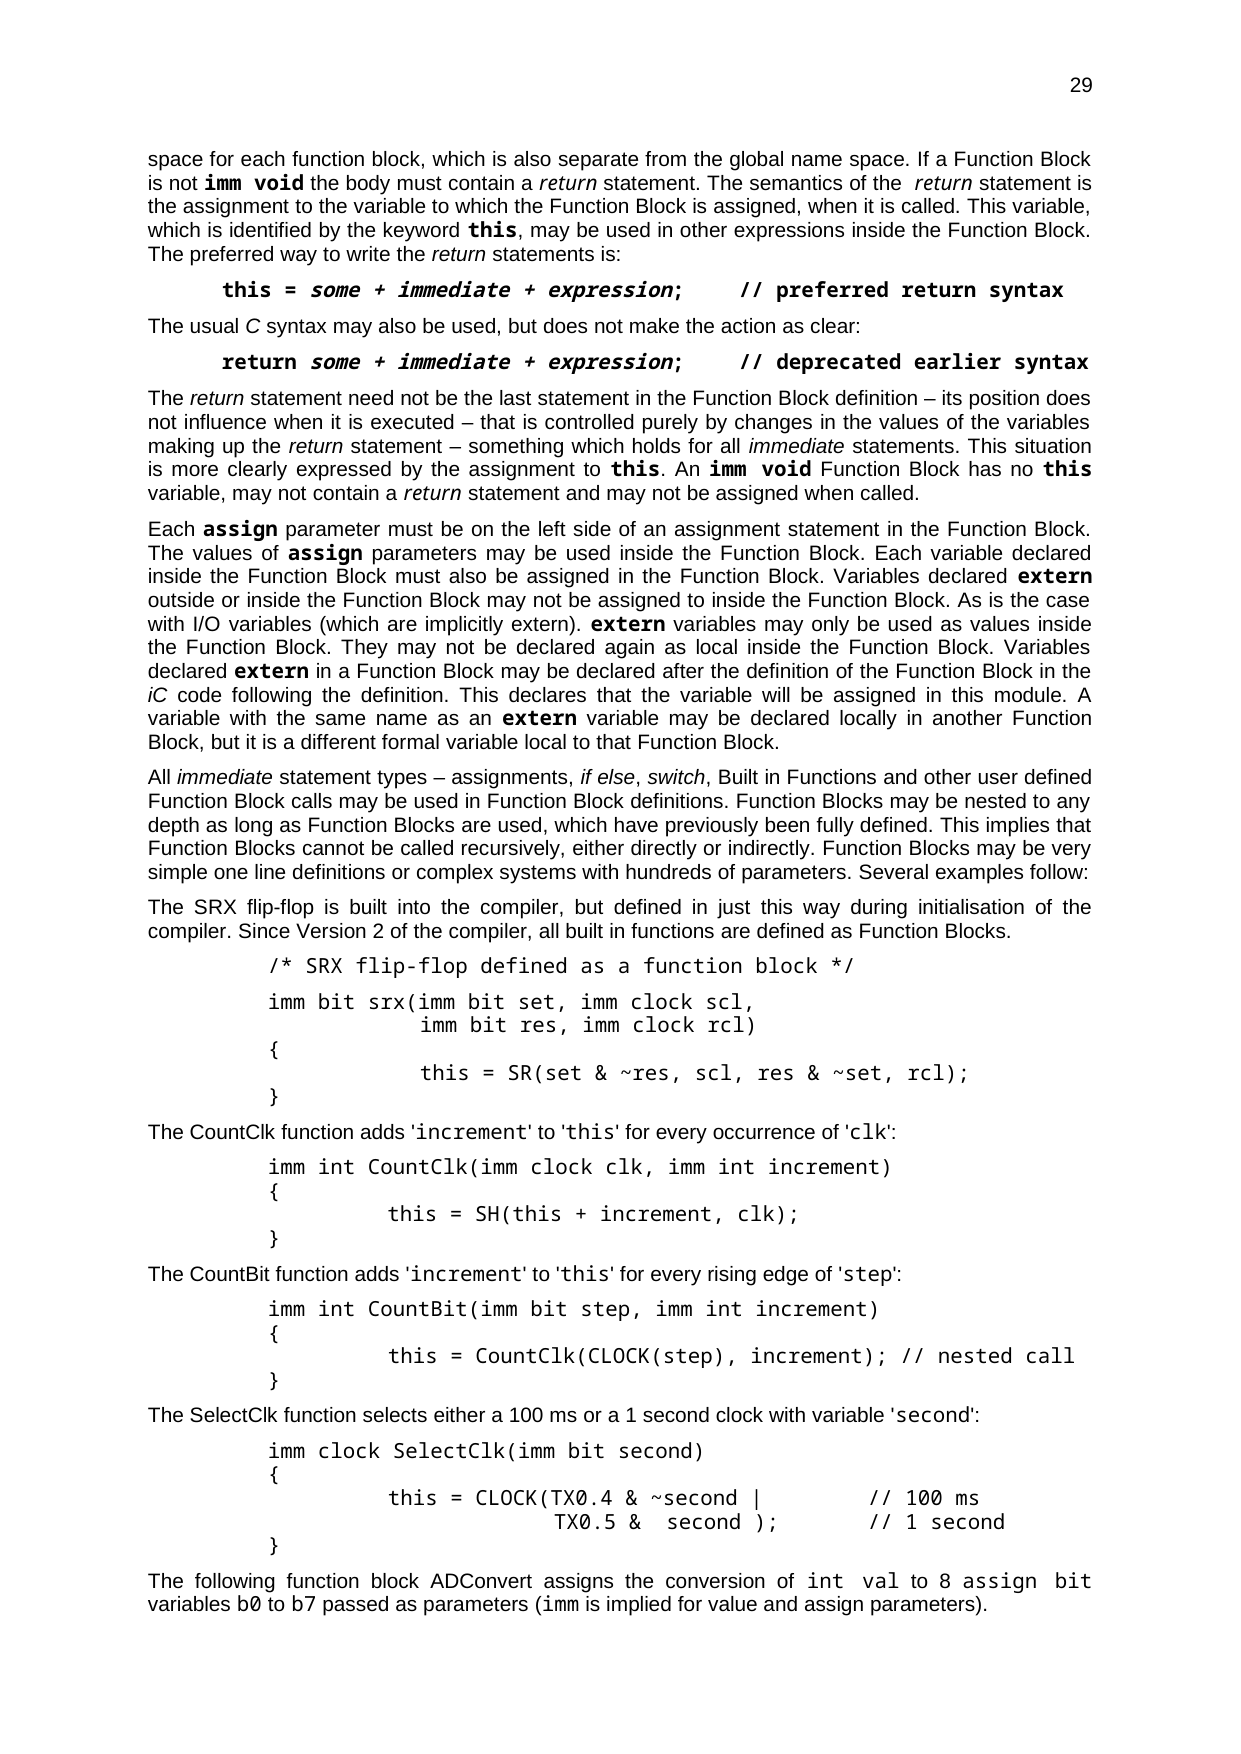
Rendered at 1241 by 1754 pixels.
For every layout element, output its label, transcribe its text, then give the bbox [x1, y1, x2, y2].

text Each assign parameter must be on the left side of an assignment statement in the Function Block. The values of assign parameters may be used inside the Function Block. Each variable declared inside the Function Block must also be assigned in the Function Block. Variables declared extern outside or inside the Function Block may not be assigned to inside the Function Block. As is the case with I/O variables (which are implicitly extern). extern variables may only be used as values inside the Function Block. They may not be declared again as local inside the Function Block. Variables declared extern in a Function Block may be declared after the definition of the Function Block in the iC code following the definition. This declares that the variable will be assigned in this module. A variable with the same name as an extern variable may be declared locally in another Function Block, but it is a different formal variable local to that Function Block. [148, 518, 1092, 754]
text imm int CountBit(imm bit step, imm int increment) { this = CountClk(CLOCK(step), increment); // nested call } [268, 1297, 1092, 1392]
text The CountClk function adds 'increment' to 'this' for every occurrence of 'clk': [148, 1120, 1092, 1144]
text The return statement need not be the last statement in the Function Block definition – its position does not influence when it is executed – that is controlled purely by changes in the values of the variables making up the return statement – something which holds for all immediate statements. This situation is more clearly expressed by the assignment to this. An imm void Function Block has no this variable, may not contain a return statement and may not be assigned when called. [148, 387, 1092, 505]
text imm bit srx(imm bit set, imm clock scl, imm bit res, imm clock rcl) { this = SR(set & ~res, scl, res & ~set, rcl); } [268, 990, 1092, 1108]
text this = some + immediate + expression; // preferred return syntax [222, 278, 1092, 302]
text The following function block ADConvert assigns the conversion of int val to 8 assign bit variables b0 to b7 passed as parameters (imm is implied for value and assign parameters). [148, 1569, 1092, 1617]
text imm int CountClk(imm clock clk, imm int increment) { this = SH(this + increment, clk); } [268, 1156, 1092, 1250]
text The SelectClk function selects either a 100 ms or a 1 second clock with variable 'second': [148, 1404, 1092, 1427]
text The CountBit function adds 'increment' to 'this' for every rising edge of 'step': [148, 1262, 1092, 1286]
text /* SRX flip-flop defined as a function block */ [268, 955, 1092, 978]
text return some + immediate + expression; // deprecated earlier syntax [222, 351, 1092, 374]
text The usual C syntax may also be used, but does not make the action as clear: [148, 314, 1092, 338]
text space for each function block, which is also separate from the global name space. If a Function Block is not imm void the body must contain a return statement. The semantics of the return statement is the assignment to the variable to which the Function Block is assigned, when it is called. This variable, which is identified by the keyword this, may be used in other expressions inside the Function Block. The preferred way to write the return statements is: [148, 148, 1092, 266]
text imm clock SelectClk(imm bit second) { this = CLOCK(TX0.4 & ~second | // 100 ms TX0.5 & second ); // 1 second } [268, 1439, 1092, 1557]
text All immediate statement types – assignments, if else, switch, Built in Functions and other user defined Function Block calls may be used in Function Block definitions. Function Blocks may be nested to any depth as long as Function Blocks are used, which have previously been fully defined. This implies that Function Blocks cannot be called recursively, either directly or indirectly. Function Blocks may be very simple one line definitions or complex systems with hundreds of parameters. Several examples follow: [148, 766, 1092, 884]
text The SRX flip-flop is built into the compiler, but defined in just this way during initialisation of the compiler. Since Version 2 of the compiler, all built in functions are defined as Function Blocks. [148, 896, 1092, 943]
